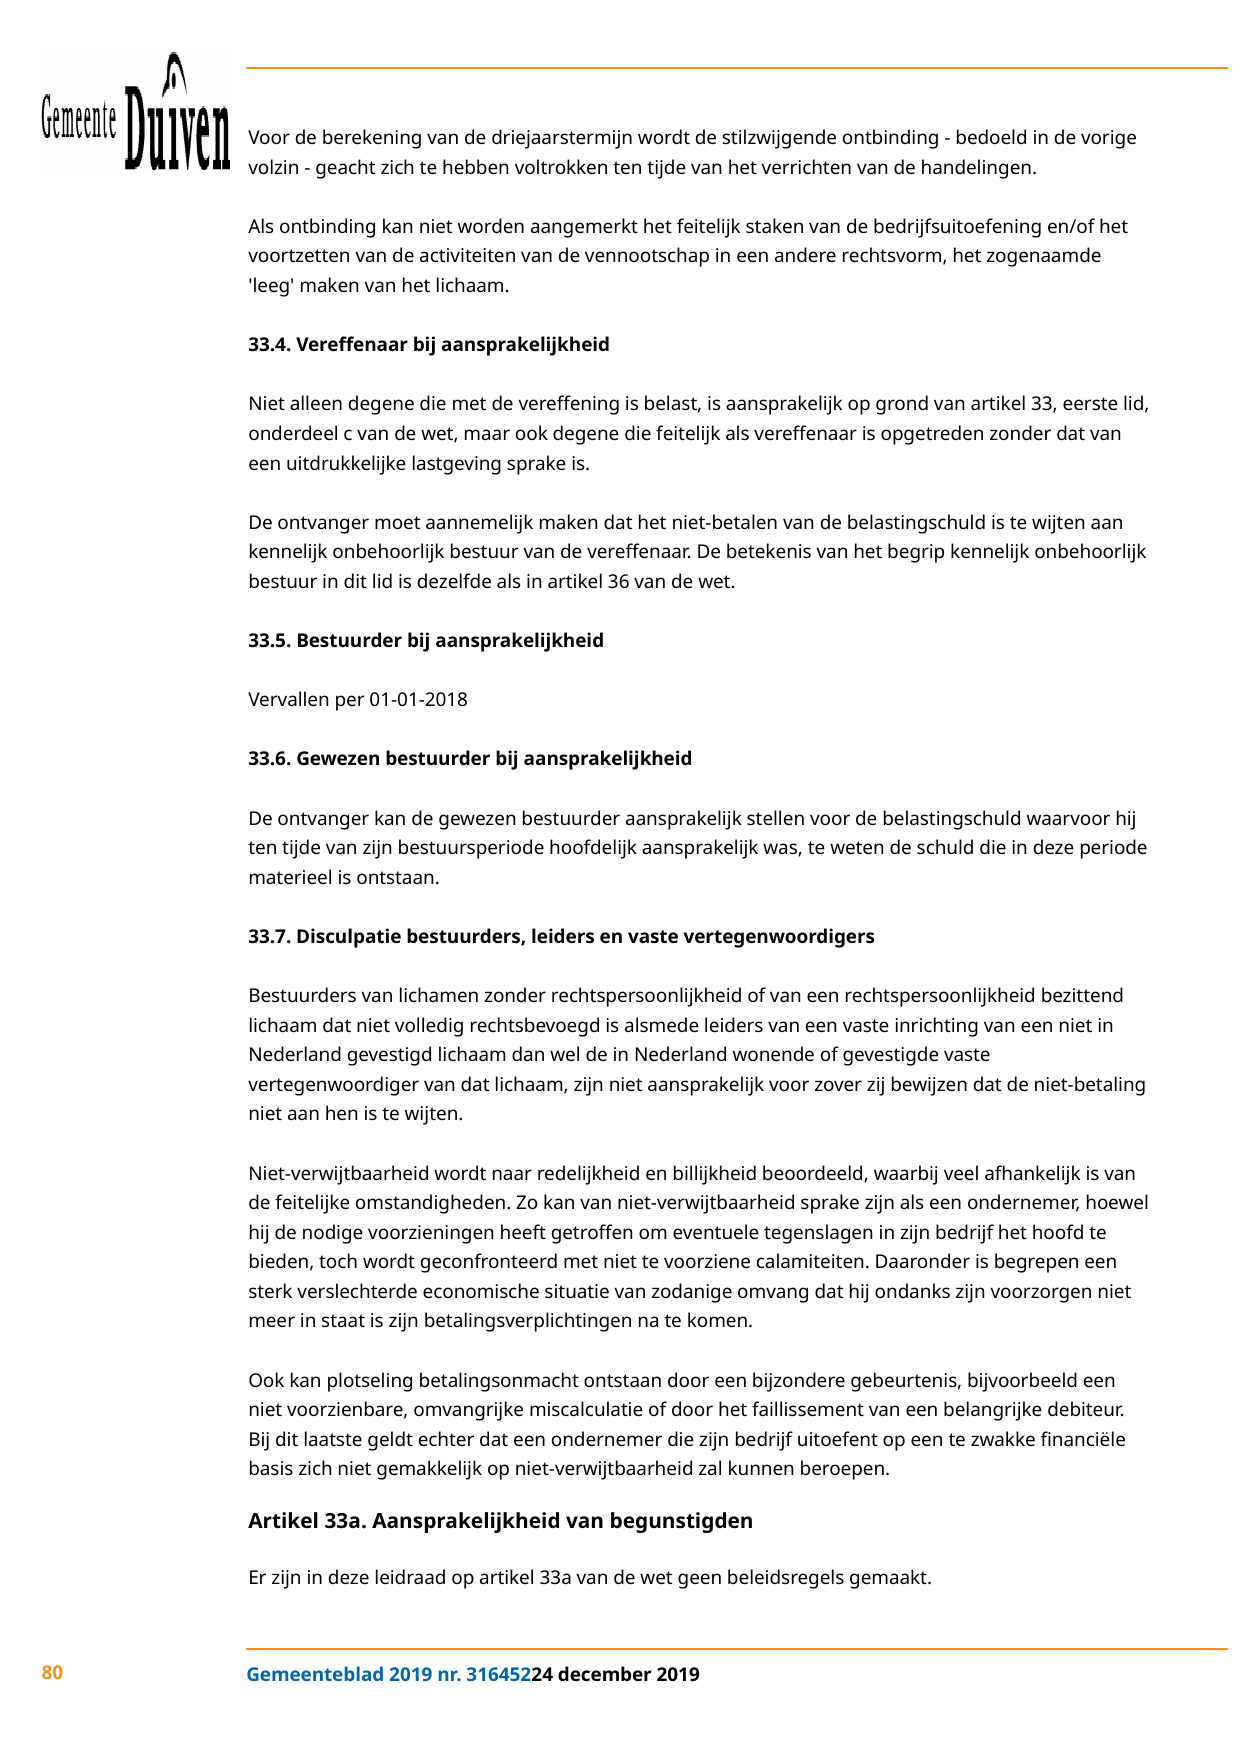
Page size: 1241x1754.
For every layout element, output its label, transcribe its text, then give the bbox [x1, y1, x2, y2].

text Bestuurders van lichamen zonder rechtspersoonlijkheid of van een rechtspersoonlijkheid bezittend lichaam dat niet volledig rechtsbevoegd is alsmede leiders van een vaste inrichting van een niet in Nederland gevestigd lichaam dan wel de in Nederland wonende of gevestigde vaste vertegenwoordiger van dat lichaam, zijn niet aansprakelijk voor zover zij bewijzen dat de niet-betaling niet aan hen is te wijten. [248, 982, 1152, 1126]
text 33.5. Bestuurder bij aansprakelijkheid [248, 627, 1152, 653]
text Vervallen per 01-01-2018 [248, 686, 1152, 712]
text De ontvanger kan de gewezen bestuurder aansprakelijk stellen voor de belastingschuld waarvoor hij ten tijde van zijn bestuursperiode hoofdelijk aansprakelijk was, te weten de schuld die in deze periode materieel is ontstaan. [248, 805, 1152, 890]
text Niet-verwijtbaarheid wordt naar redelijkheid en billijkheid beoordeeld, waarbij veel afhankelijk is van de feitelijke omstandigheden. Zo kan van niet-verwijtbaarheid sprake zijn als een ondernemer, hoewel hij de nodige voorzieningen heeft getroffen om eventuele tegenslagen in zijn bedrijf het hoofd te bieden, toch wordt geconfronteerd met niet te voorziene calamiteiten. Daaronder is begrepen een sterk verslechterde economische situatie van zodanige omvang dat hij ondanks zijn voorzorgen niet meer in staat is zijn betalingsverplichtingen na te komen. [248, 1160, 1152, 1333]
text De ontvanger moet aannemelijk maken dat het niet-betalen van de belastingschuld is te wijten aan kennelijk onbehoorlijk bestuur van de vereffenaar. De betekenis van het begrip kennelijk onbehoorlijk bestuur in dit lid is dezelfde als in artikel 36 van de wet. [248, 509, 1152, 594]
text 33.4. Vereffenaar bij aansprakelijkheid [248, 331, 1152, 357]
text Er zijn in deze leidraad op artikel 33a van de wet geen beleidsregels gemaakt. [248, 1564, 1152, 1590]
text 33.7. Disculpatie bestuurders, leiders en vaste vertegenwoordigers [248, 923, 1152, 949]
text Niet alleen degene die met de vereffening is belast, is aansprakelijk op grond van artikel 33, eerste lid, onderdeel c van de wet, maar ook degene die feitelijk als vereffenaar is opgetreden zonder dat van een uitdrukkelijke lastgeving sprake is. [248, 391, 1152, 476]
picture [41, 47, 231, 172]
text 33.6. Gewezen bestuurder bij aansprakelijkheid [248, 746, 1152, 771]
text Als ontbinding kan niet worden aangemerkt het feitelijk staken van de bedrijfsuitoefening en/of het voortzetten van de activiteiten van de vennootschap in een andere rechtsvorm, het zogenaamde 'leeg' maken van het lichaam. [248, 213, 1152, 298]
text Voor de berekening van de driejaarstermijn wordt de stilzwijgende ontbinding - bedoeld in de vorige volzin - geacht zich te hebben voltrokken ten tijde van het verrichten van de handelingen. [248, 124, 1152, 180]
text Ook kan plotseling betalingsonmacht ontstaan door een bijzondere gebeurtenis, bijvoorbeeld een niet voorzienbare, omvangrijke miscalculatie of door het faillissement van een belangrijke debiteur. Bij dit laatste geldt echter dat een ondernemer die zijn bedrijf uitoefent op een te zwakke financiële basis zich niet gemakkelijk op niet-verwijtbaarheid zal kunnen beroepen. [248, 1367, 1152, 1481]
text Artikel 33a. Aansprakelijkheid van begunstigden [248, 1506, 1152, 1534]
